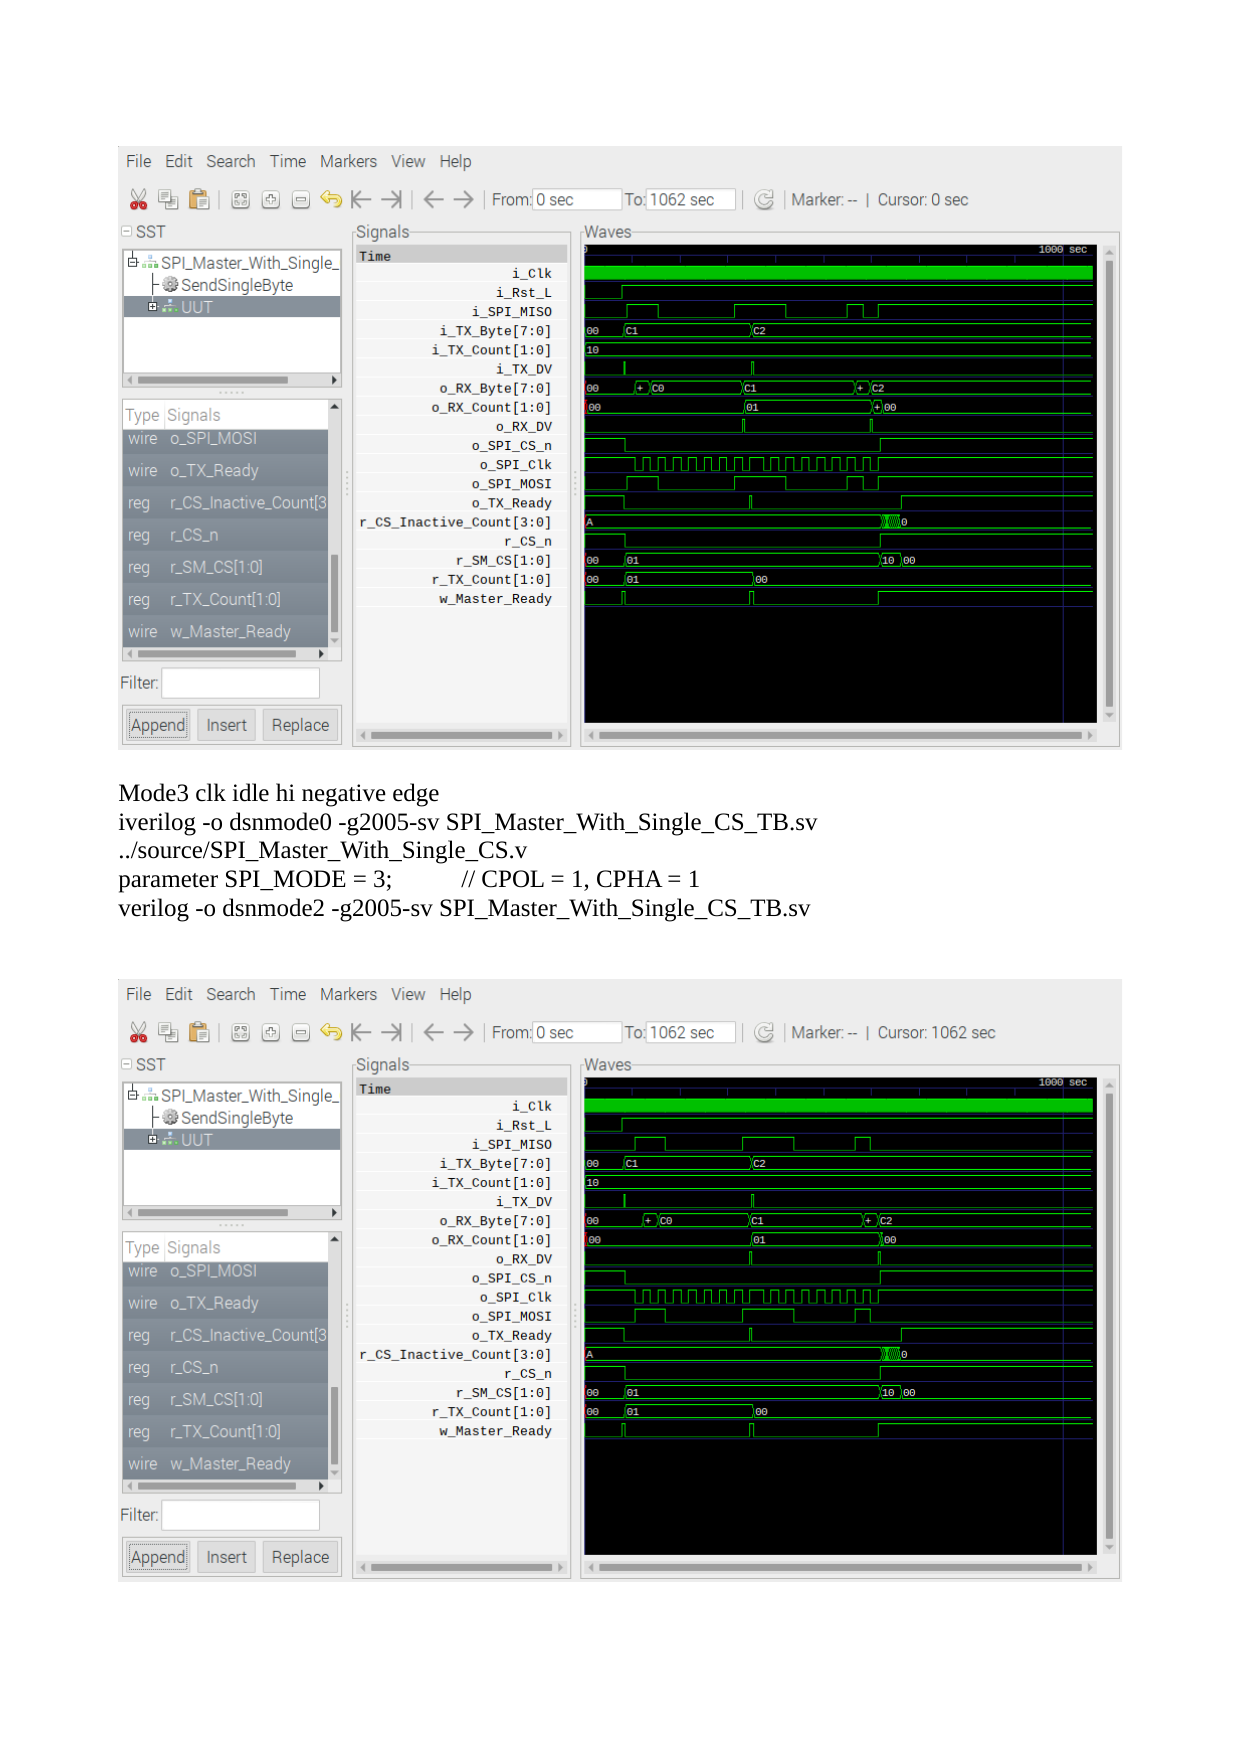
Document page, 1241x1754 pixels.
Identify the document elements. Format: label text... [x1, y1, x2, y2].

text parameter SPI_MODE = 3; // CPOL = 1, CPHA = 1 [118, 864, 1122, 893]
picture [118, 146, 1123, 750]
text Mode3 clk idle hi negative edge [118, 778, 1122, 807]
text iverilog -o dsnmode0 -g2005-sv SPI_Master_With_Single_CS_TB.sv ../source/SPI_Master_With_Single_CS.v [118, 807, 1122, 864]
text verilog -o dsnmode2 -g2005-sv SPI_Master_With_Single_CS_TB.sv [118, 893, 1122, 922]
picture [118, 979, 1123, 1582]
